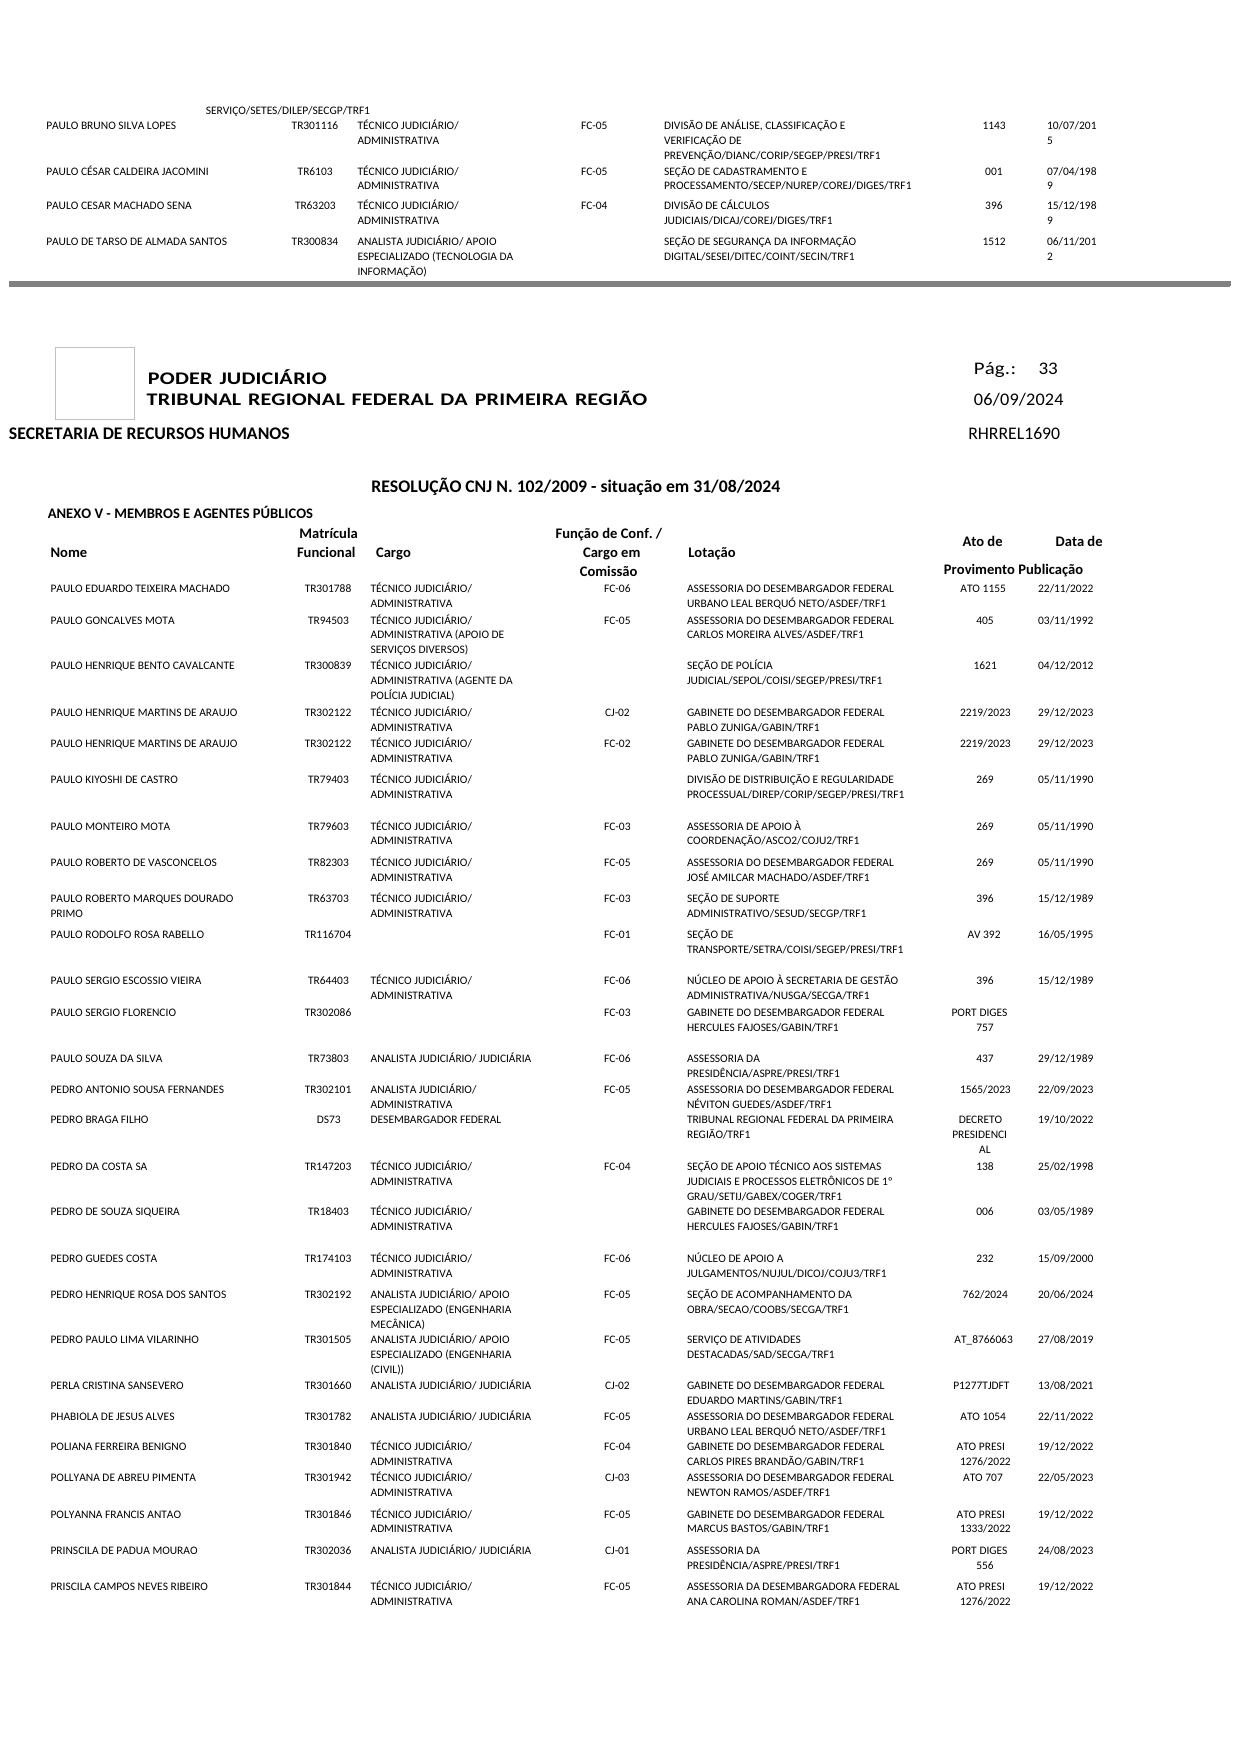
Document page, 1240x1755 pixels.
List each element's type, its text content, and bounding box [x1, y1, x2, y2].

table_header Função de Conf. / Cargo em Comissão [555, 524, 687, 581]
table_cell 2219/2023 [944, 736, 1038, 772]
table_header Lotação [687, 524, 944, 581]
table_cell 15/09/2000 [1038, 1251, 1103, 1287]
table_cell FC-06 [555, 1251, 687, 1287]
table_header 10/07/2015 [1039, 118, 1101, 164]
table_cell PAULO KIYOSHI DE CASTRO [50, 772, 297, 819]
table_cell TÉCNICO JUDICIÁRIO/ ADMINISTRATIVA (AGENTE DA POLÍCIA JUDICIAL) [370, 659, 555, 705]
table_cell 27/08/2019 [1038, 1333, 1103, 1378]
table_cell TR63703 [297, 891, 370, 927]
table_header TÉCNICO JUDICIÁRIO/ ADMINISTRATIVA [357, 118, 581, 164]
table_cell AV 392 [944, 927, 1038, 974]
table_cell 15/12/1989 [1039, 198, 1101, 234]
table_cell 24/08/2023 [1038, 1543, 1103, 1579]
table_cell PEDRO ANTONIO SOUSA FERNANDES [50, 1082, 297, 1113]
table_cell TR300834 [291, 234, 357, 281]
table_cell TÉCNICO JUDICIÁRIO/ ADMINISTRATIVA [370, 705, 555, 736]
table_cell TR63203 [291, 198, 357, 234]
table_cell ATO 1155 [944, 581, 1038, 613]
table_cell TR301505 [297, 1333, 370, 1378]
table_cell PAULO ROBERTO MARQUES DOURADO PRIMO [50, 891, 297, 927]
table_cell 396 [944, 974, 1038, 1005]
table_cell FC-04 [555, 1440, 687, 1471]
table_cell AT_8766063 [944, 1333, 1038, 1378]
table_header Ato de Data de Provimento Publicação [944, 524, 1103, 581]
table_cell 269 [944, 772, 1038, 819]
table_cell 19/10/2022 [1038, 1113, 1103, 1159]
table_cell FC-05 [581, 164, 664, 198]
table_cell 1621 [944, 659, 1038, 705]
table_cell SEÇÃO DE APOIO TÉCNICO AOS SISTEMAS JUDICIAIS E PROCESSOS ELETRÔNICOS DE 1º GRAU/SETIJ/GABEX/COGER/TRF1 [687, 1159, 944, 1204]
table_cell TR301942 [297, 1471, 370, 1507]
table_cell PAULO HENRIQUE BENTO CAVALCANTE [50, 659, 297, 705]
table_cell TR94503 [297, 613, 370, 658]
table_cell 03/05/1989 [1038, 1205, 1103, 1251]
table_cell ANALISTA JUDICIÁRIO/ APOIO ESPECIALIZADO (ENGENHARIA (CIVIL)) [370, 1333, 555, 1378]
table_cell 05/11/1990 [1038, 855, 1103, 891]
table_cell 001 [974, 164, 1039, 198]
table_cell TR79403 [297, 772, 370, 819]
table_cell 22/09/2023 [1038, 1082, 1103, 1113]
table_cell TRIBUNAL REGIONAL FEDERAL DA PRIMEIRA REGIÃO/TRF1 [687, 1113, 944, 1159]
table_cell 04/12/2012 [1038, 659, 1103, 705]
table_cell PRISCILA CAMPOS NEVES RIBEIRO [50, 1579, 297, 1615]
table_cell TÉCNICO JUDICIÁRIO/ ADMINISTRATIVA [370, 736, 555, 772]
table_cell DECRETO PRESIDENCI AL [944, 1113, 1038, 1159]
table_cell FC-05 [555, 1333, 687, 1378]
table_cell PAULO CÉSAR CALDEIRA JACOMINI [46, 164, 291, 198]
table_cell ANALISTA JUDICIÁRIO/ ADMINISTRATIVA [370, 1082, 555, 1113]
table_cell 05/11/1990 [1038, 819, 1103, 855]
table_cell NÚCLEO DE APOIO A JULGAMENTOS/NUJUL/DICOJ/COJU3/TRF1 [687, 1251, 944, 1287]
table_cell DS73 [297, 1113, 370, 1159]
table_cell [1038, 1005, 1103, 1051]
table_cell [555, 772, 687, 819]
table_cell PAULO SOUZA DA SILVA [50, 1051, 297, 1082]
table_cell DIVISÃO DE DISTRIBUIÇÃO E REGULARIDADE PROCESSUAL/DIREP/CORIP/SEGEP/PRESI/TRF1 [687, 772, 944, 819]
table_header Cargo [370, 524, 555, 581]
table_header 1143 [974, 118, 1039, 164]
table_cell 29/12/2023 [1038, 736, 1103, 772]
table_cell 19/12/2022 [1038, 1507, 1103, 1543]
table_cell GABINETE DO DESEMBARGADOR FEDERAL PABLO ZUNIGA/GABIN/TRF1 [687, 705, 944, 736]
table_cell CJ-01 [555, 1543, 687, 1579]
table_cell ANALISTA JUDICIÁRIO/ JUDICIÁRIA [370, 1409, 555, 1439]
table_cell TR301660 [297, 1378, 370, 1409]
table_cell ASSESSORIA DE APOIO À COORDENAÇÃO/ASCO2/COJU2/TRF1 [687, 819, 944, 855]
table_cell FC-06 [555, 974, 687, 1005]
table_cell ASSESSORIA DO DESEMBARGADOR FEDERAL URBANO LEAL BERQUÓ NETO/ASDEF/TRF1 [687, 1409, 944, 1439]
table_cell TR302192 [297, 1287, 370, 1333]
table_cell PAULO EDUARDO TEIXEIRA MACHADO [50, 581, 297, 613]
table_cell TÉCNICO JUDICIÁRIO/ ADMINISTRATIVA [370, 1471, 555, 1507]
table_cell PAULO SERGIO FLORENCIO [50, 1005, 297, 1051]
table_cell TR301788 [297, 581, 370, 613]
table_cell ASSESSORIA DA DESEMBARGADORA FEDERAL ANA CAROLINA ROMAN/ASDEF/TRF1 [687, 1579, 944, 1615]
table_cell FC-06 [555, 581, 687, 613]
table_cell FC-05 [555, 1579, 687, 1615]
table_cell TÉCNICO JUDICIÁRIO/ ADMINISTRATIVA [357, 164, 581, 198]
table_cell 20/06/2024 [1038, 1287, 1103, 1333]
table_cell ASSESSORIA DA PRESIDÊNCIA/ASPRE/PRESI/TRF1 [687, 1051, 944, 1082]
table_cell [555, 1205, 687, 1251]
table_cell 269 [944, 819, 1038, 855]
table_cell 13/08/2021 [1038, 1378, 1103, 1409]
table_cell ATO 707 [944, 1471, 1038, 1507]
table_cell PEDRO DA COSTA SA [50, 1159, 297, 1204]
table_cell 29/12/1989 [1038, 1051, 1103, 1082]
table_cell 22/11/2022 [1038, 581, 1103, 613]
table_cell 269 [944, 855, 1038, 891]
table_cell TÉCNICO JUDICIÁRIO/ ADMINISTRATIVA [370, 772, 555, 819]
table_cell PAULO RODOLFO ROSA RABELLO [50, 927, 297, 974]
table_cell TR302086 [297, 1005, 370, 1051]
table_cell SEÇÃO DE CADASTRAMENTO E PROCESSAMENTO/SECEP/NUREP/COREJ/DIGES/TRF1 [664, 164, 974, 198]
table_cell SEÇÃO DE SUPORTE ADMINISTRATIVO/SESUD/SECGP/TRF1 [687, 891, 944, 927]
table_cell [370, 927, 555, 974]
table_cell TR116704 [297, 927, 370, 974]
table_cell PERLA CRISTINA SANSEVERO [50, 1378, 297, 1409]
table_cell TR301846 [297, 1507, 370, 1543]
table_cell 19/12/2022 [1038, 1440, 1103, 1471]
table_cell P1277TJDFT [944, 1378, 1038, 1409]
table_cell TR302122 [297, 736, 370, 772]
table_cell FC-04 [581, 198, 664, 234]
table_cell FC-05 [555, 855, 687, 891]
table_cell FC-06 [555, 1051, 687, 1082]
table_cell TÉCNICO JUDICIÁRIO/ ADMINISTRATIVA [370, 891, 555, 927]
table_cell 06/11/2012 [1039, 234, 1101, 281]
table_cell 15/12/1989 [1038, 891, 1103, 927]
table_cell PAULO HENRIQUE MARTINS DE ARAUJO [50, 705, 297, 736]
table_cell 03/11/1992 [1038, 613, 1103, 658]
table_cell TR73803 [297, 1051, 370, 1082]
table_cell TR301782 [297, 1409, 370, 1439]
table_cell FC-03 [555, 1005, 687, 1051]
table_cell 15/12/1989 [1038, 974, 1103, 1005]
table_cell TR6103 [291, 164, 357, 198]
table_cell FC-02 [555, 736, 687, 772]
table_cell [370, 1005, 555, 1051]
table_cell GABINETE DO DESEMBARGADOR FEDERAL MARCUS BASTOS/GABIN/TRF1 [687, 1507, 944, 1543]
table_cell 762/2024 [944, 1287, 1038, 1333]
table_cell FC-05 [555, 613, 687, 658]
table_cell PEDRO DE SOUZA SIQUEIRA [50, 1205, 297, 1251]
table_cell TR300839 [297, 659, 370, 705]
table_cell 1565/2023 [944, 1082, 1038, 1113]
table_cell PEDRO PAULO LIMA VILARINHO [50, 1333, 297, 1378]
table_cell TÉCNICO JUDICIÁRIO/ ADMINISTRATIVA (APOIO DE SERVIÇOS DIVERSOS) [370, 613, 555, 658]
table_cell CJ-02 [555, 705, 687, 736]
table_cell TR82303 [297, 855, 370, 891]
table_cell ASSESSORIA DA PRESIDÊNCIA/ASPRE/PRESI/TRF1 [687, 1543, 944, 1579]
table_cell FC-05 [555, 1082, 687, 1113]
table_cell CJ-02 [555, 1378, 687, 1409]
table_cell GABINETE DO DESEMBARGADOR FEDERAL PABLO ZUNIGA/GABIN/TRF1 [687, 736, 944, 772]
table_cell PEDRO GUEDES COSTA [50, 1251, 297, 1287]
table_cell PAULO CESAR MACHADO SENA [46, 198, 291, 234]
table_cell [555, 1113, 687, 1159]
table_cell TR174103 [297, 1251, 370, 1287]
table_cell SEÇÃO DE POLÍCIA JUDICIAL/SEPOL/COISI/SEGEP/PRESI/TRF1 [687, 659, 944, 705]
table_cell ASSESSORIA DO DESEMBARGADOR FEDERAL NEWTON RAMOS/ASDEF/TRF1 [687, 1471, 944, 1507]
table_cell ASSESSORIA DO DESEMBARGADOR FEDERAL CARLOS MOREIRA ALVES/ASDEF/TRF1 [687, 613, 944, 658]
table_cell [581, 234, 664, 281]
text RESOLUÇÃO CNJ N. 102/2009 - situação em 31/08/2024 [78, 475, 1073, 497]
table_cell SEÇÃO DE SEGURANÇA DA INFORMAÇÃO DIGITAL/SESEI/DITEC/COINT/SECIN/TRF1 [664, 234, 974, 281]
table_cell DESEMBARGADOR FEDERAL [370, 1113, 555, 1159]
table_cell 22/05/2023 [1038, 1471, 1103, 1507]
subtitle SERVIÇO/SETES/DILEP/SECGP/TRF1 [47, 103, 370, 117]
table_cell TÉCNICO JUDICIÁRIO/ ADMINISTRATIVA [370, 1507, 555, 1543]
table_cell ATO PRESI 1276/2022 [944, 1440, 1038, 1471]
table_cell 07/04/1989 [1039, 164, 1101, 198]
table_cell GABINETE DO DESEMBARGADOR FEDERAL EDUARDO MARTINS/GABIN/TRF1 [687, 1378, 944, 1409]
table_cell TR301844 [297, 1579, 370, 1615]
table_cell ATO PRESI 1276/2022 [944, 1579, 1038, 1615]
table_cell SERVIÇO DE ATIVIDADES DESTACADAS/SAD/SECGA/TRF1 [687, 1333, 944, 1378]
table_cell POLIANA FERREIRA BENIGNO [50, 1440, 297, 1471]
table_cell TR147203 [297, 1159, 370, 1204]
table_cell 25/02/1998 [1038, 1159, 1103, 1204]
table_cell TR64403 [297, 974, 370, 1005]
table_cell TR18403 [297, 1205, 370, 1251]
table_cell TR302122 [297, 705, 370, 736]
table_cell ANALISTA JUDICIÁRIO/ APOIO ESPECIALIZADO (TECNOLOGIA DA INFORMAÇÃO) [357, 234, 581, 281]
table_cell TÉCNICO JUDICIÁRIO/ ADMINISTRATIVA [370, 855, 555, 891]
table_cell TÉCNICO JUDICIÁRIO/ ADMINISTRATIVA [357, 198, 581, 234]
table_cell PRINSCILA DE PADUA MOURAO [50, 1543, 297, 1579]
text SECRETARIA DE RECURSOS HUMANOS RHRREL1690 [9, 287, 1099, 444]
table_cell TÉCNICO JUDICIÁRIO/ ADMINISTRATIVA [370, 1579, 555, 1615]
table_cell TR302101 [297, 1082, 370, 1113]
table_cell ANALISTA JUDICIÁRIO/ JUDICIÁRIA [370, 1051, 555, 1082]
table_cell TÉCNICO JUDICIÁRIO/ ADMINISTRATIVA [370, 1205, 555, 1251]
table_cell PORT DIGES 757 [944, 1005, 1038, 1051]
table_cell SEÇÃO DE TRANSPORTE/SETRA/COISI/SEGEP/PRESI/TRF1 [687, 927, 944, 974]
table_cell TÉCNICO JUDICIÁRIO/ ADMINISTRATIVA [370, 974, 555, 1005]
table_cell POLLYANA DE ABREU PIMENTA [50, 1471, 297, 1507]
table_header Nome [50, 524, 297, 581]
table_cell 2219/2023 [944, 705, 1038, 736]
table_cell 29/12/2023 [1038, 705, 1103, 736]
table_cell DIVISÃO DE CÁLCULOS JUDICIAIS/DICAJ/COREJ/DIGES/TRF1 [664, 198, 974, 234]
table_cell TR79603 [297, 819, 370, 855]
table_cell 396 [974, 198, 1039, 234]
table_cell FC-05 [555, 1287, 687, 1333]
table_cell 16/05/1995 [1038, 927, 1103, 974]
table_cell TÉCNICO JUDICIÁRIO/ ADMINISTRATIVA [370, 1440, 555, 1471]
table_cell FC-04 [555, 1159, 687, 1204]
table_cell SEÇÃO DE ACOMPANHAMENTO DA OBRA/SECAO/COOBS/SECGA/TRF1 [687, 1287, 944, 1333]
table_cell PAULO DE TARSO DE ALMADA SANTOS [46, 234, 291, 281]
table_cell PEDRO BRAGA FILHO [50, 1113, 297, 1159]
table_header DIVISÃO DE ANÁLISE, CLASSIFICAÇÃO E VERIFICAÇÃO DE PREVENÇÃO/DIANC/CORIP/SEGEP/PRESI/TRF1 [664, 118, 974, 164]
table_header FC-05 [581, 118, 664, 164]
table_cell ANALISTA JUDICIÁRIO/ JUDICIÁRIA [370, 1378, 555, 1409]
table_header Matrícula Funcional [297, 524, 370, 581]
table_cell 22/11/2022 [1038, 1409, 1103, 1439]
table_cell PAULO MONTEIRO MOTA [50, 819, 297, 855]
table_cell FC-05 [555, 1507, 687, 1543]
table_cell ASSESSORIA DO DESEMBARGADOR FEDERAL NÉVITON GUEDES/ASDEF/TRF1 [687, 1082, 944, 1113]
table_cell PAULO GONCALVES MOTA [50, 613, 297, 658]
table_cell 437 [944, 1051, 1038, 1082]
table_cell [555, 659, 687, 705]
table_cell 405 [944, 613, 1038, 658]
table_cell 396 [944, 891, 1038, 927]
table_cell 232 [944, 1251, 1038, 1287]
table_cell 19/12/2022 [1038, 1579, 1103, 1615]
table_cell PAULO ROBERTO DE VASCONCELOS [50, 855, 297, 891]
table_cell POLYANNA FRANCIS ANTAO [50, 1507, 297, 1543]
table_cell FC-05 [555, 1409, 687, 1439]
table_cell GABINETE DO DESEMBARGADOR FEDERAL HERCULES FAJOSES/GABIN/TRF1 [687, 1205, 944, 1251]
table_cell PHABIOLA DE JESUS ALVES [50, 1409, 297, 1439]
table_cell ANALISTA JUDICIÁRIO/ JUDICIÁRIA [370, 1543, 555, 1579]
table_cell TR302036 [297, 1543, 370, 1579]
table_cell ANALISTA JUDICIÁRIO/ APOIO ESPECIALIZADO (ENGENHARIA MECÂNICA) [370, 1287, 555, 1333]
table_cell TÉCNICO JUDICIÁRIO/ ADMINISTRATIVA [370, 581, 555, 613]
table_cell ASSESSORIA DO DESEMBARGADOR FEDERAL JOSÉ AMILCAR MACHADO/ASDEF/TRF1 [687, 855, 944, 891]
table_cell GABINETE DO DESEMBARGADOR FEDERAL CARLOS PIRES BRANDÃO/GABIN/TRF1 [687, 1440, 944, 1471]
table_cell PEDRO HENRIQUE ROSA DOS SANTOS [50, 1287, 297, 1333]
table_cell NÚCLEO DE APOIO À SECRETARIA DE GESTÃO ADMINISTRATIVA/NUSGA/SECGA/TRF1 [687, 974, 944, 1005]
table_cell 05/11/1990 [1038, 772, 1103, 819]
table_cell ATO PRESI 1333/2022 [944, 1507, 1038, 1543]
table_cell TÉCNICO JUDICIÁRIO/ ADMINISTRATIVA [370, 1159, 555, 1204]
subtitle ANEXO V - MEMBROS E AGENTES PÚBLICOS [48, 504, 1099, 522]
table_cell 138 [944, 1159, 1038, 1204]
table_cell PAULO SERGIO ESCOSSIO VIEIRA [50, 974, 297, 1005]
table_cell TÉCNICO JUDICIÁRIO/ ADMINISTRATIVA [370, 1251, 555, 1287]
table_header PAULO BRUNO SILVA LOPES [46, 118, 291, 164]
table_cell FC-01 [555, 927, 687, 974]
table_cell 1512 [974, 234, 1039, 281]
table_cell TR301840 [297, 1440, 370, 1471]
table_cell PORT DIGES 556 [944, 1543, 1038, 1579]
table_cell ATO 1054 [944, 1409, 1038, 1439]
table_cell TÉCNICO JUDICIÁRIO/ ADMINISTRATIVA [370, 819, 555, 855]
table_header TR301116 [291, 118, 357, 164]
table_cell GABINETE DO DESEMBARGADOR FEDERAL HERCULES FAJOSES/GABIN/TRF1 [687, 1005, 944, 1051]
table_cell PAULO HENRIQUE MARTINS DE ARAUJO [50, 736, 297, 772]
table_cell 006 [944, 1205, 1038, 1251]
table_cell ASSESSORIA DO DESEMBARGADOR FEDERAL URBANO LEAL BERQUÓ NETO/ASDEF/TRF1 [687, 581, 944, 613]
table_cell FC-03 [555, 819, 687, 855]
table_cell FC-03 [555, 891, 687, 927]
table_cell CJ-03 [555, 1471, 687, 1507]
